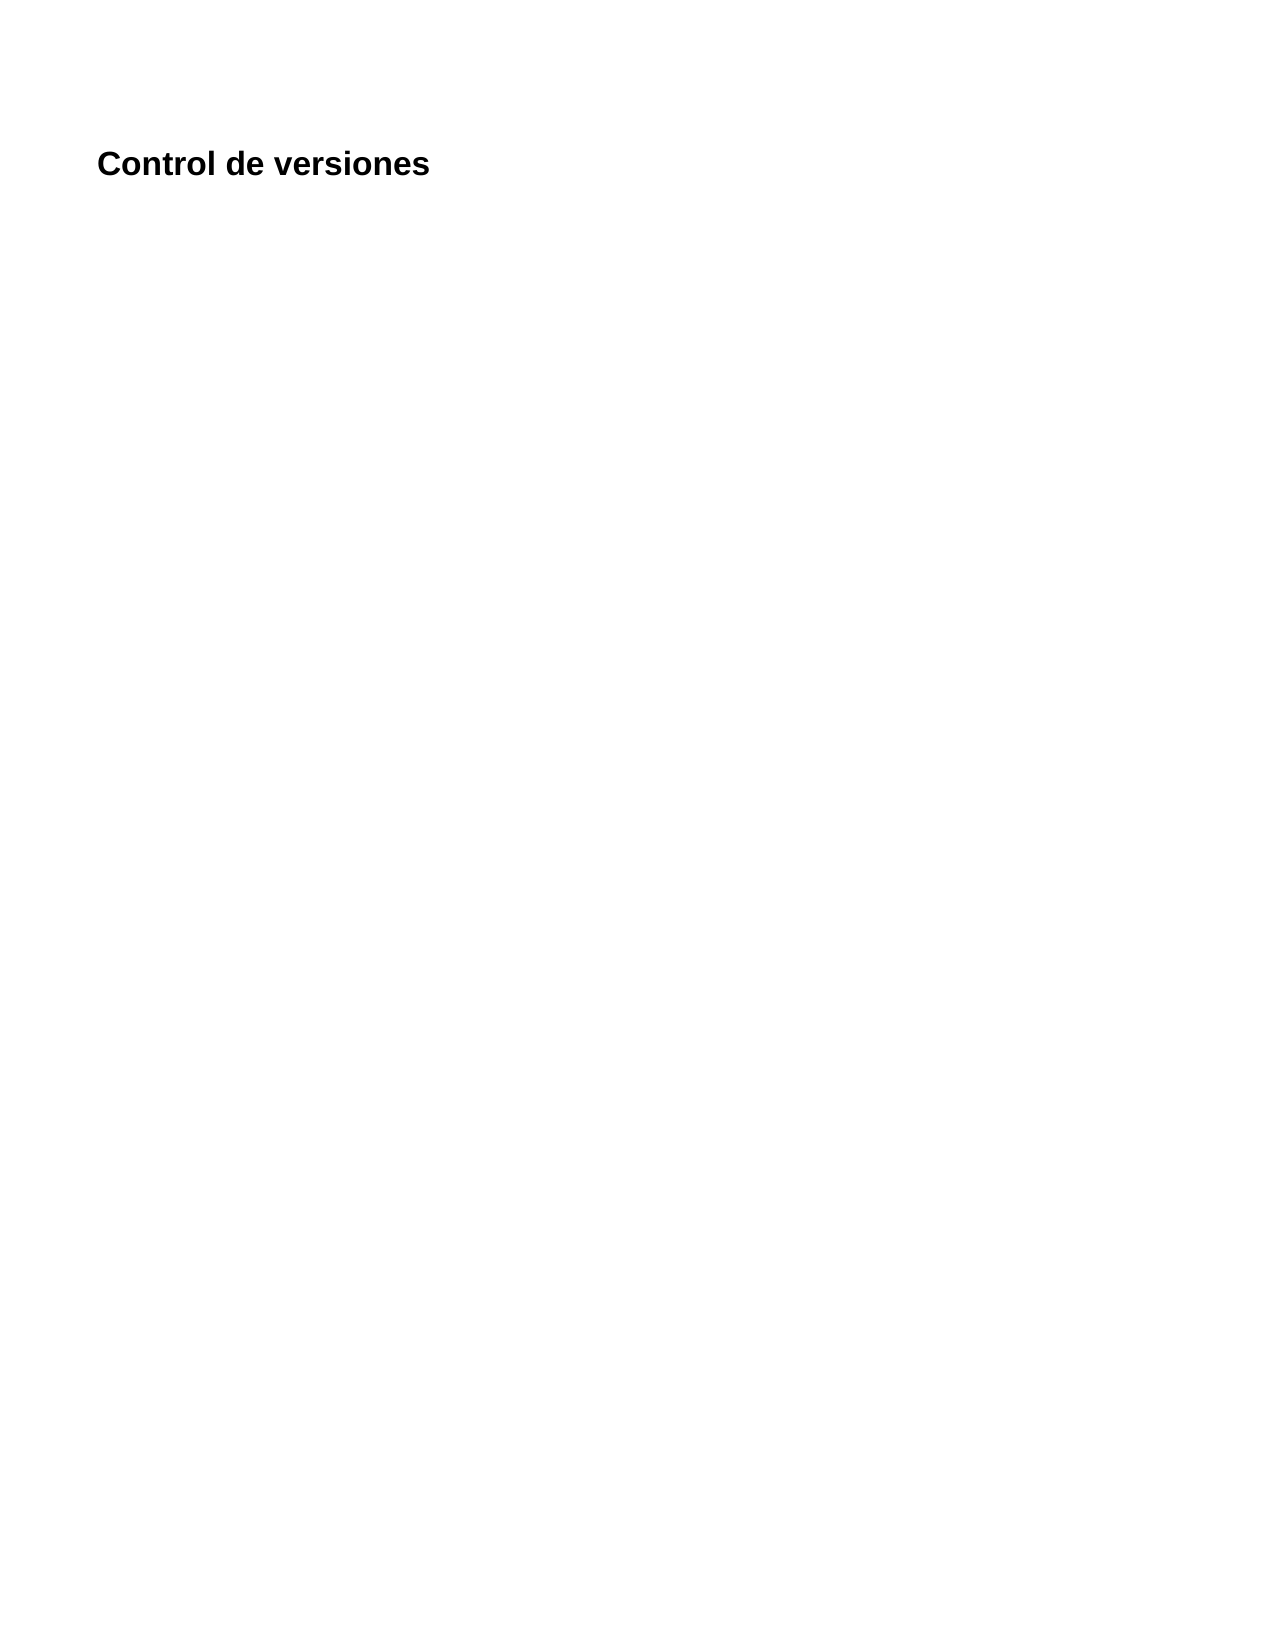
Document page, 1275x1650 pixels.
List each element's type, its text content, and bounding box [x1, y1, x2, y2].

subtitle Control de versiones [97, 144, 1167, 183]
